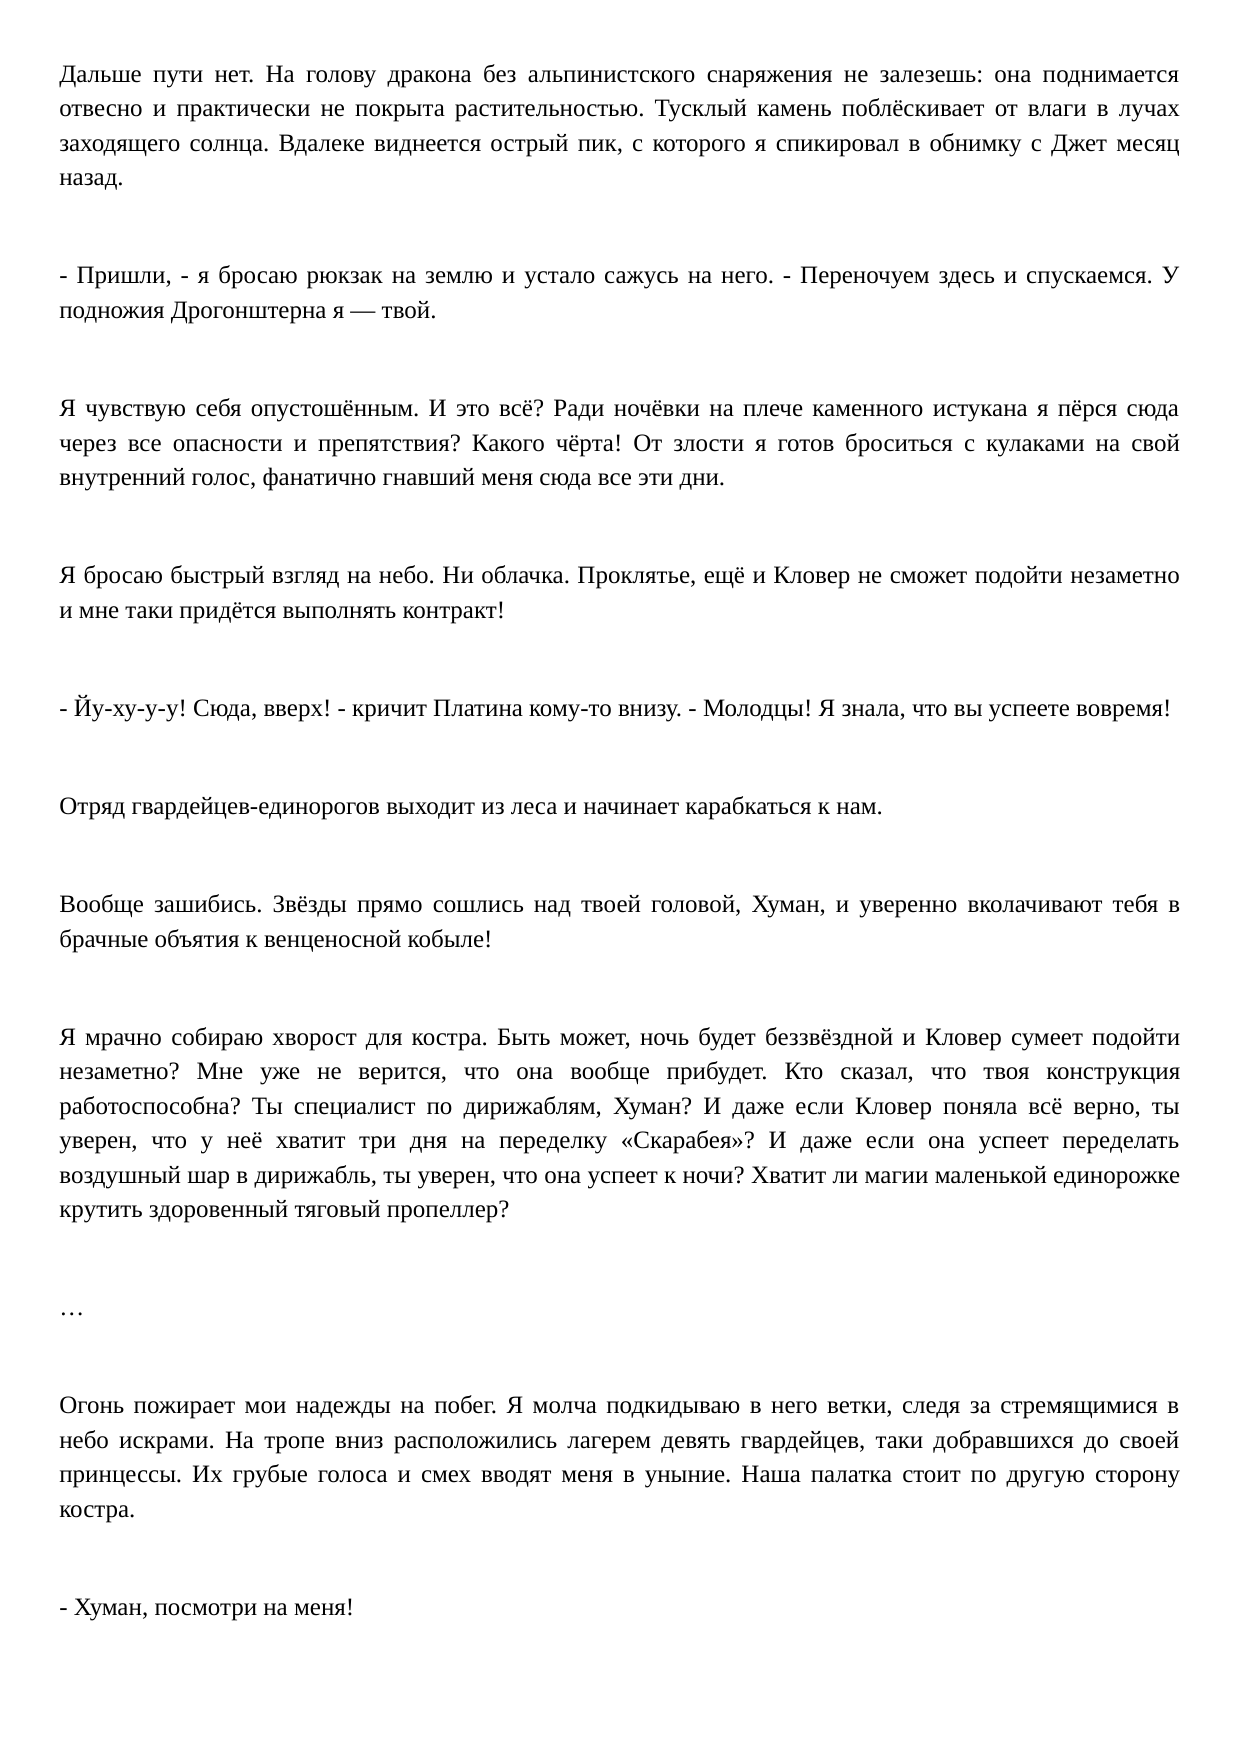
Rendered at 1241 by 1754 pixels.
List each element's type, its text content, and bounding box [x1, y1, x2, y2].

text Огонь пожирает мои надежды на побег. Я молча подкидываю в него ветки, следя за стремящимися в небо искрами. На тропе вниз расположились лагерем девять гвардейцев, таки добравшихся до своей принцессы. Их грубые голоса и смех вводят меня в уныние. Наша палатка стоит по другую сторону костра. [59, 1390, 1181, 1523]
text - Йу-ху-у-у! Сюда, вверх! - кричит Платина кому-то внизу. - Молодцы! Я знала, что вы успеете вовремя! [59, 693, 1181, 722]
text Я чувствую себя опустошённым. И это всё? Ради ночёвки на плече каменного истукана я пёрся сюда через все опасности и препятствия? Какого чёрта! От злости я готов броситься с кулаками на свой внутренний голос, фанатично гнавший меня сюда все эти дни. [59, 393, 1181, 491]
text - Хуман, посмотри на меня! [59, 1592, 1181, 1621]
text Вообще зашибись. Звёзды прямо сошлись над твоей головой, Хуман, и уверенно вколачивают тебя в брачные объятия к венценосной кобыле! [59, 889, 1181, 952]
text Я бросаю быстрый взгляд на небо. Ни облачка. Проклятье, ещё и Кловер не сможет подойти незаметно и мне таки придётся выполнять контракт! [59, 560, 1181, 623]
text Дальше пути нет. На голову дракона без альпинистского снаряжения не залезешь: она поднимается отвесно и практически не покрыта растительностью. Тусклый камень поблёскивает от влаги в лучах заходящего солнца. Вдалеке виднеется острый пик, с которого я спикировал в обнимку с Джет месяц назад. [59, 59, 1181, 191]
text - Пришли, - я бросаю рюкзак на землю и устало сажусь на него. - Переночуем здесь и спускаемся. У подножия Дрогонштерна я — твой. [59, 261, 1181, 324]
text Отряд гвардейцев-единорогов выходит из леса и начинает карабкаться к нам. [59, 791, 1181, 820]
text … [59, 1292, 1181, 1321]
text Я мрачно собираю хворост для костра. Быть может, ночь будет беззвёздной и Кловер сумеет подойти незаметно? Мне уже не верится, что она вообще прибудет. Кто сказал, что твоя конструкция работоспособна? Ты специалист по дирижаблям, Хуман? И даже если Кловер поняла всё верно, ты уверен, что у неё хватит три дня на переделку «Скарабея»? И даже если она успеет переделать воздушный шар в дирижабль, ты уверен, что она успеет к ночи? Хватит ли магии маленькой единорожке крутить здоровенный тяговый пропеллер? [59, 1022, 1181, 1223]
